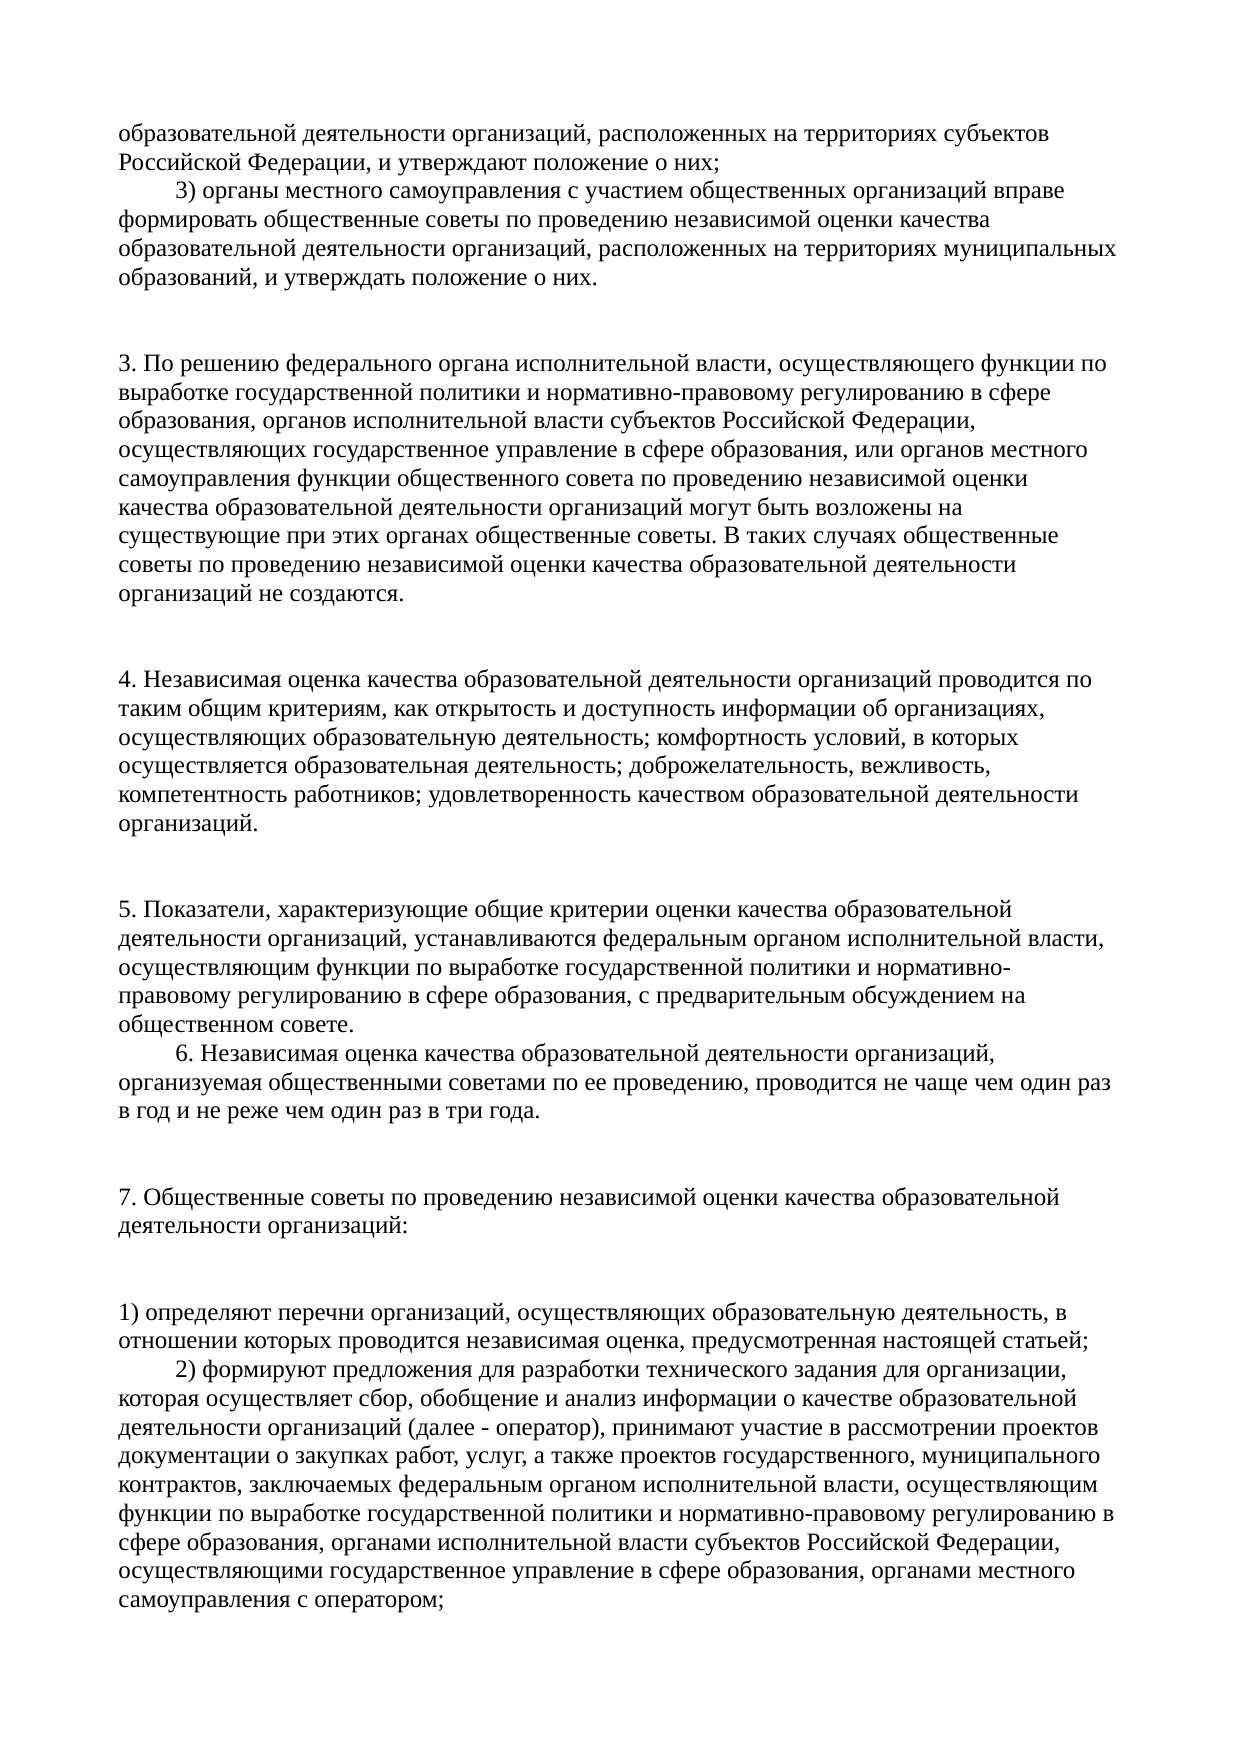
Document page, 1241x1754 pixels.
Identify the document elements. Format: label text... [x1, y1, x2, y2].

text 4. Независимая оценка качества образовательной деятельности организаций проводится по таким общим критериям, как открытость и доступность информации об организациях, осуществляющих образовательную деятельность; комфортность условий, в которых осуществляется образовательная деятельность; доброжелательность, вежливость, компетентность работников; удовлетворенность качеством образовательной деятельности организаций. [118, 664, 1122, 837]
text 5. Показатели, характеризующие общие критерии оценки качества образовательной деятельности организаций, устанавливаются федеральным органом исполнительной власти, осуществляющим функции по выработке государственной политики и нормативно-правовому регулированию в сфере образования, с предварительным обсуждением на общественном совете. [118, 894, 1122, 1038]
text 3) органы местного самоуправления с участием общественных организаций вправе формировать общественные советы по проведению независимой оценки качества образовательной деятельности организаций, расположенных на территориях муниципальных образований, и утверждать положение о них. [118, 176, 1122, 291]
text 6. Независимая оценка качества образовательной деятельности организаций, организуемая общественными советами по ее проведению, проводится не чаще чем один раз в год и не реже чем один раз в три года. [118, 1038, 1122, 1124]
text 2) формируют предложения для разработки технического задания для организации, которая осуществляет сбор, обобщение и анализ информации о качестве образовательной деятельности организаций (далее - оператор), принимают участие в рассмотрении проектов документации о закупках работ, услуг, а также проектов государственного, муниципального контрактов, заключаемых федеральным органом исполнительной власти, осуществляющим функции по выработке государственной политики и нормативно-правовому регулированию в сфере образования, органами исполнительной власти субъектов Российской Федерации, осуществляющими государственное управление в сфере образования, органами местного самоуправления с оператором; [118, 1354, 1122, 1613]
text 1) определяют перечни организаций, осуществляющих образовательную деятельность, в отношении которых проводится независимая оценка, предусмотренная настоящей статьей; [118, 1297, 1122, 1354]
text образовательной деятельности организаций, расположенных на территориях субъектов Российской Федерации, и утверждают положение о них; [118, 118, 1122, 176]
text 7. Общественные советы по проведению независимой оценки качества образовательной деятельности организаций: [118, 1182, 1122, 1239]
text 3. По решению федерального органа исполнительной власти, осуществляющего функции по выработке государственной политики и нормативно-правовому регулированию в сфере образования, органов исполнительной власти субъектов Российской Федерации, осуществляющих государственное управление в сфере образования, или органов местного самоуправления функции общественного совета по проведению независимой оценки качества образовательной деятельности организаций могут быть возложены на существующие при этих органах общественные советы. В таких случаях общественные советы по проведению независимой оценки качества образовательной деятельности организаций не создаются. [118, 348, 1122, 607]
